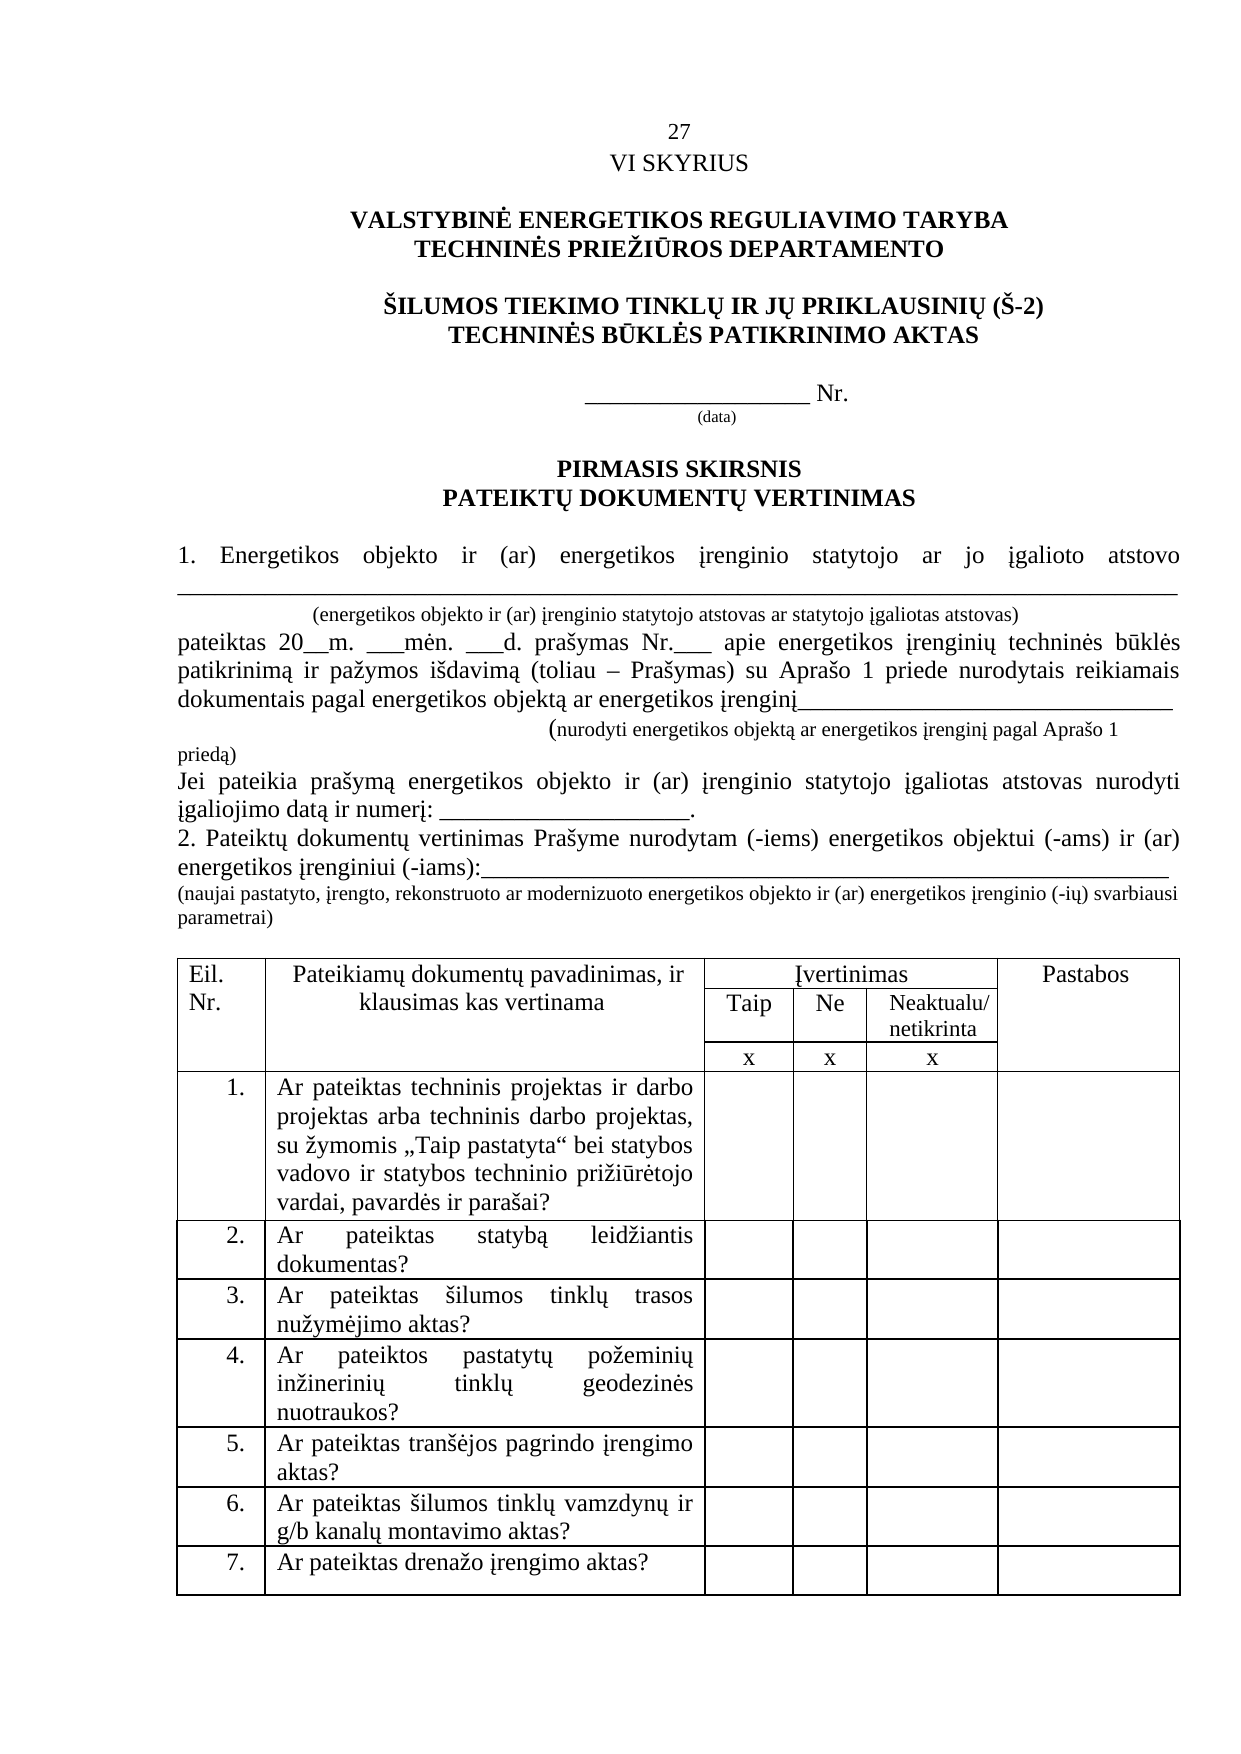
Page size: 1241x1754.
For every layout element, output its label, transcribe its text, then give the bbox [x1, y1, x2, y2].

table_cell [794, 1488, 866, 1545]
table_cell 5. [178, 1428, 264, 1486]
text Jei pateikia prašymą energetikos objekto ir (ar) įrenginio statytojo įgaliotas atstovas nurodyti įgaliojimo datą ir numerį: ____________________. [177, 766, 1181, 823]
text (data) [177, 406, 1181, 426]
table_cell [998, 1072, 1179, 1219]
table_cell 6. [178, 1488, 264, 1545]
table_cell 2. . [178, 1221, 264, 1278]
table_cell [999, 1428, 1179, 1486]
table_cell Ar pateiktas statybą leidžiantis dokumentas? [266, 1221, 704, 1278]
table_cell [706, 1280, 792, 1338]
text TECHNINĖS PRIEŽIŪROS DEPARTAMENTO [177, 234, 1181, 263]
table_cell [706, 1547, 792, 1594]
table_header Pastabos [998, 959, 1179, 1071]
table_cell [706, 1488, 792, 1545]
text TECHNINĖS BŪKLĖS PATIKRINIMO AKTAS [177, 320, 1181, 349]
table_cell [868, 1221, 997, 1278]
text pateiktas 20__m. ___mėn. ___d. prašymas Nr.___ apie energetikos įrenginių techninės būklės patikrinimą ir pažymos išdavimą (toliau – Prašymas) su Aprašo 1 priede nurodytais reikiamais dokumentais pagal energetikos objektą ar energetikos įrenginį______________________________ [177, 627, 1181, 713]
text ŠILUMOS TIEKIMO TINKLŲ IR JŲ PRIKLAUSINIŲ (Š-2) [177, 291, 1181, 320]
table_cell [794, 1221, 866, 1278]
table_cell 3. [178, 1280, 264, 1338]
text (naujai pastatyto, įrengto, rekonstruoto ar modernizuoto energetikos objekto ir (ar) energetikos įrenginio (-ių) svarbiausi parametrai) [177, 881, 1181, 929]
table_cell [999, 1547, 1179, 1594]
table_cell 7. [178, 1547, 264, 1594]
text VI SKYRIUS [177, 148, 1181, 176]
table_cell Taip [705, 989, 793, 1041]
table_cell [706, 1428, 792, 1486]
table_cell [999, 1488, 1179, 1545]
table_cell Ar pateiktas šilumos tinklų trasos nužymėjimo aktas? [266, 1280, 704, 1338]
table_cell Ar pateiktas drenažo įrengimo aktas? [266, 1547, 704, 1594]
table_cell [868, 1488, 997, 1545]
table_cell [794, 1072, 866, 1219]
table_cell [999, 1221, 1179, 1278]
table_cell [999, 1280, 1179, 1338]
table_header Pateikiamų dokumentų pavadinimas, ir klausimas kas vertinama [266, 959, 704, 1071]
table_cell x [794, 1043, 866, 1071]
table_header Eil. Nr. [178, 959, 265, 1071]
table_cell [705, 1072, 793, 1219]
table_cell [794, 1280, 866, 1338]
table_cell Ar pateiktas techninis projektas ir darbo projektas arba techninis darbo projektas, su žymomis „Taip pastatyta“ bei statybos vadovo ir statybos techninio prižiūrėtojo vardai, pavardės ir parašai? [266, 1072, 704, 1219]
table_cell [794, 1340, 866, 1426]
table_cell [999, 1340, 1179, 1426]
table_cell x [867, 1043, 997, 1071]
table_cell [867, 1072, 997, 1219]
table_cell [868, 1340, 997, 1426]
table_cell Ar pateiktos pastatytų požeminių inžinerinių tinklų geodezinės nuotraukos? [266, 1340, 704, 1426]
text __________________ Nr. [177, 378, 1181, 406]
table_cell [867, 989, 878, 1041]
table_cell [868, 1280, 997, 1338]
table_cell [868, 1428, 997, 1486]
table_header Įvertinimas [705, 959, 997, 987]
table_cell Ar pateiktas šilumos tinklų vamzdynų ir g/b kanalų montavimo aktas? [266, 1488, 704, 1545]
table_cell [706, 1340, 792, 1426]
table_cell x [705, 1043, 793, 1071]
table_cell 4. [178, 1340, 264, 1426]
table_cell [794, 1547, 866, 1594]
table_cell Ne [794, 989, 866, 1041]
table_header Neaktualu/netikrinta [878, 989, 997, 1041]
text PATEIKTŲ DOKUMENTŲ VERTINIMAS [177, 483, 1181, 512]
text PIRMASIS SKIRSNIS [177, 454, 1181, 483]
table_cell 1. 1. [178, 1072, 265, 1219]
text 1. Energetikos objekto ir (ar) energetikos įrenginio statytojo ar jo įgalioto atstovo ________________________________________________________________________________ (energetikos objekto ir (ar) įrenginio statytojo atstovas ar statytojo įgaliotas atstovas) [177, 541, 1181, 627]
text (nurodyti energetikos objektą ar energetikos įrenginį pagal Aprašo 1 priedą) [177, 713, 1181, 766]
table_cell Ar pateiktas tranšėjos pagrindo įrengimo aktas? [266, 1428, 704, 1486]
text 2. Pateiktų dokumentų vertinimas Prašyme nurodytam (-iems) energetikos objektui (-ams) ir (ar) energetikos įrenginiui (-iams):_______________________________________________________ [177, 823, 1181, 881]
table_cell [706, 1221, 792, 1278]
table_cell [868, 1547, 997, 1594]
table_cell [794, 1428, 866, 1486]
text VALSTYBINĖ ENERGETIKOS REGULIAVIMO TARYBA [177, 205, 1181, 234]
